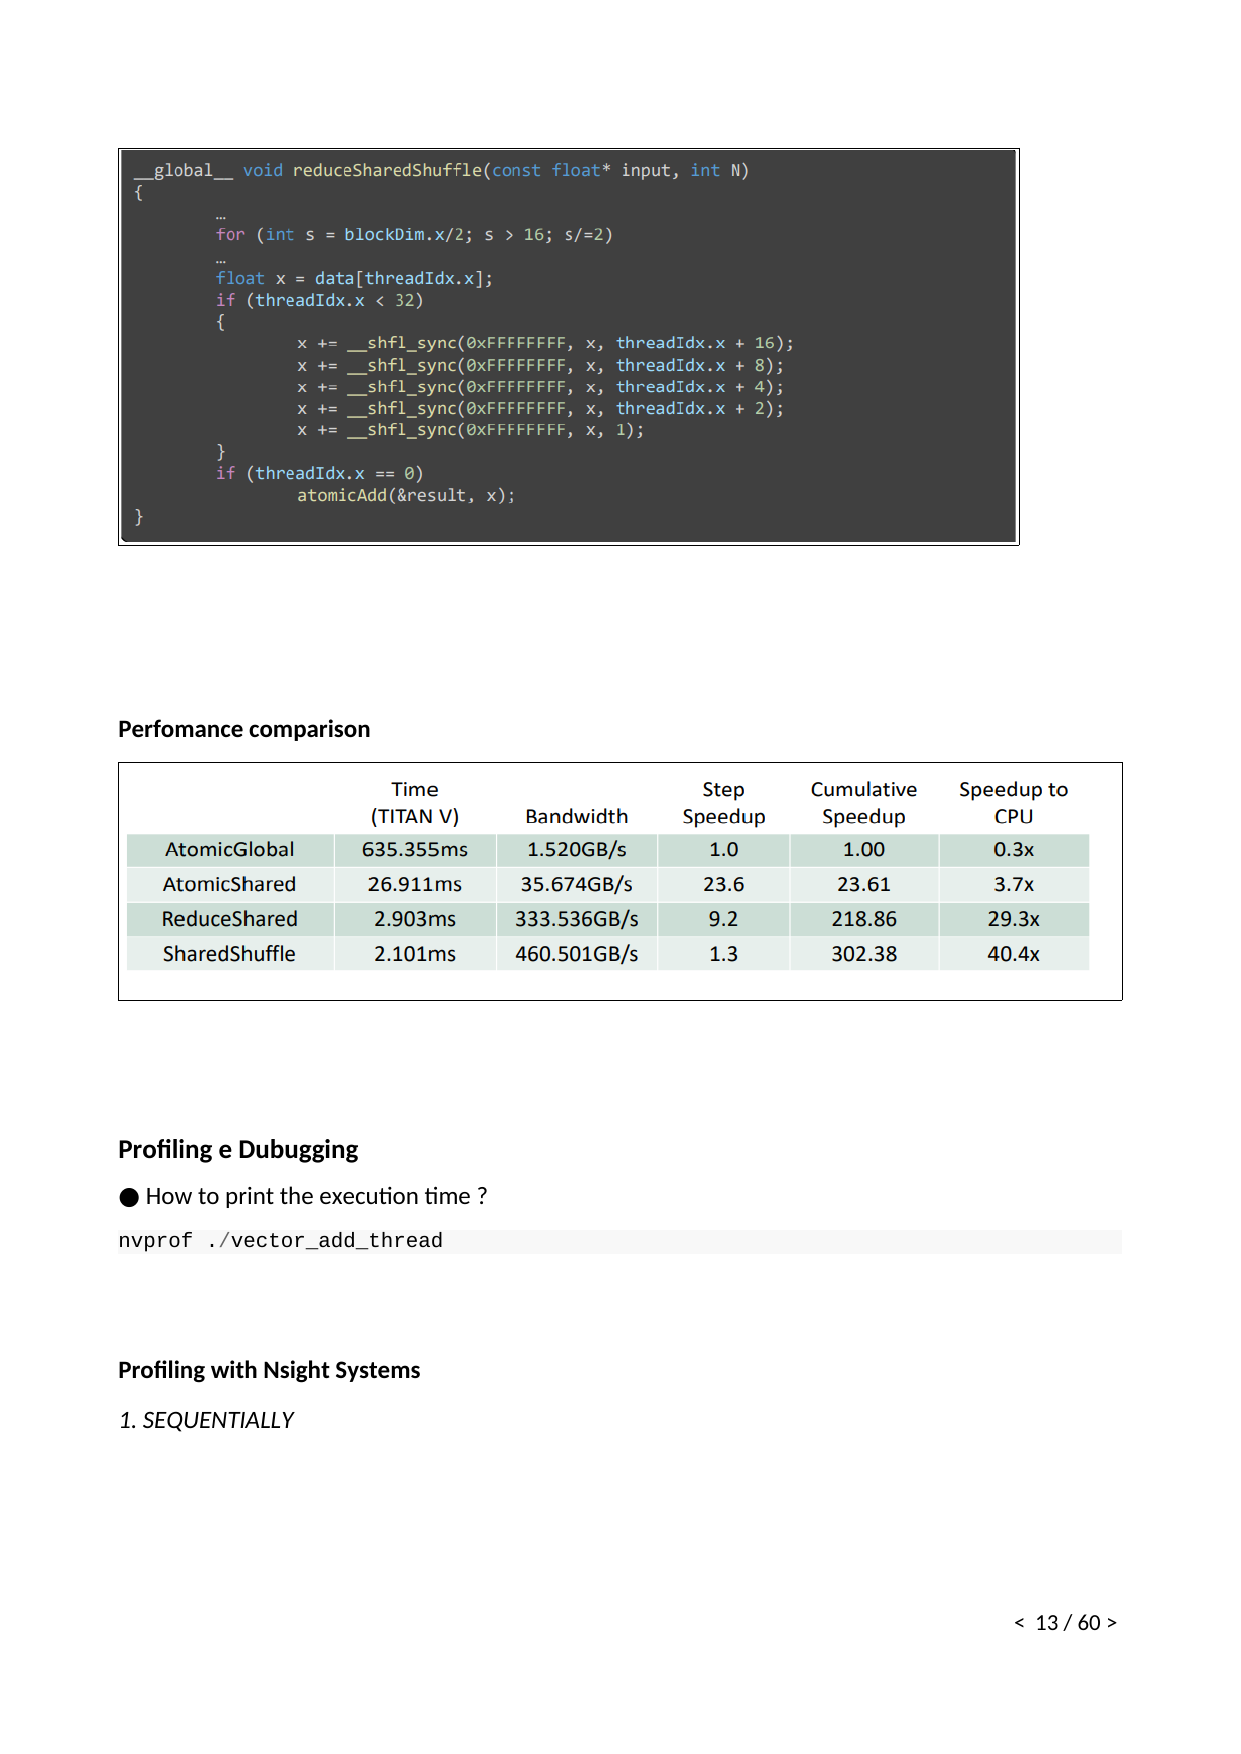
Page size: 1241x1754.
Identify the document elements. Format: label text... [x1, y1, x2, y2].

text Perfomance comparison [118, 713, 1122, 743]
picture [121, 765, 1119, 997]
text Profiling with Nsight Systems [118, 1354, 1122, 1385]
subtitle Profiling e Dubugging [118, 1133, 1122, 1166]
text ● How to print the execution time ? [118, 1180, 1122, 1211]
picture [121, 150, 1016, 542]
text nvprof ./vector_add_thread [118, 1230, 1122, 1254]
text 1. SEQUENTIALLY [118, 1404, 1122, 1434]
